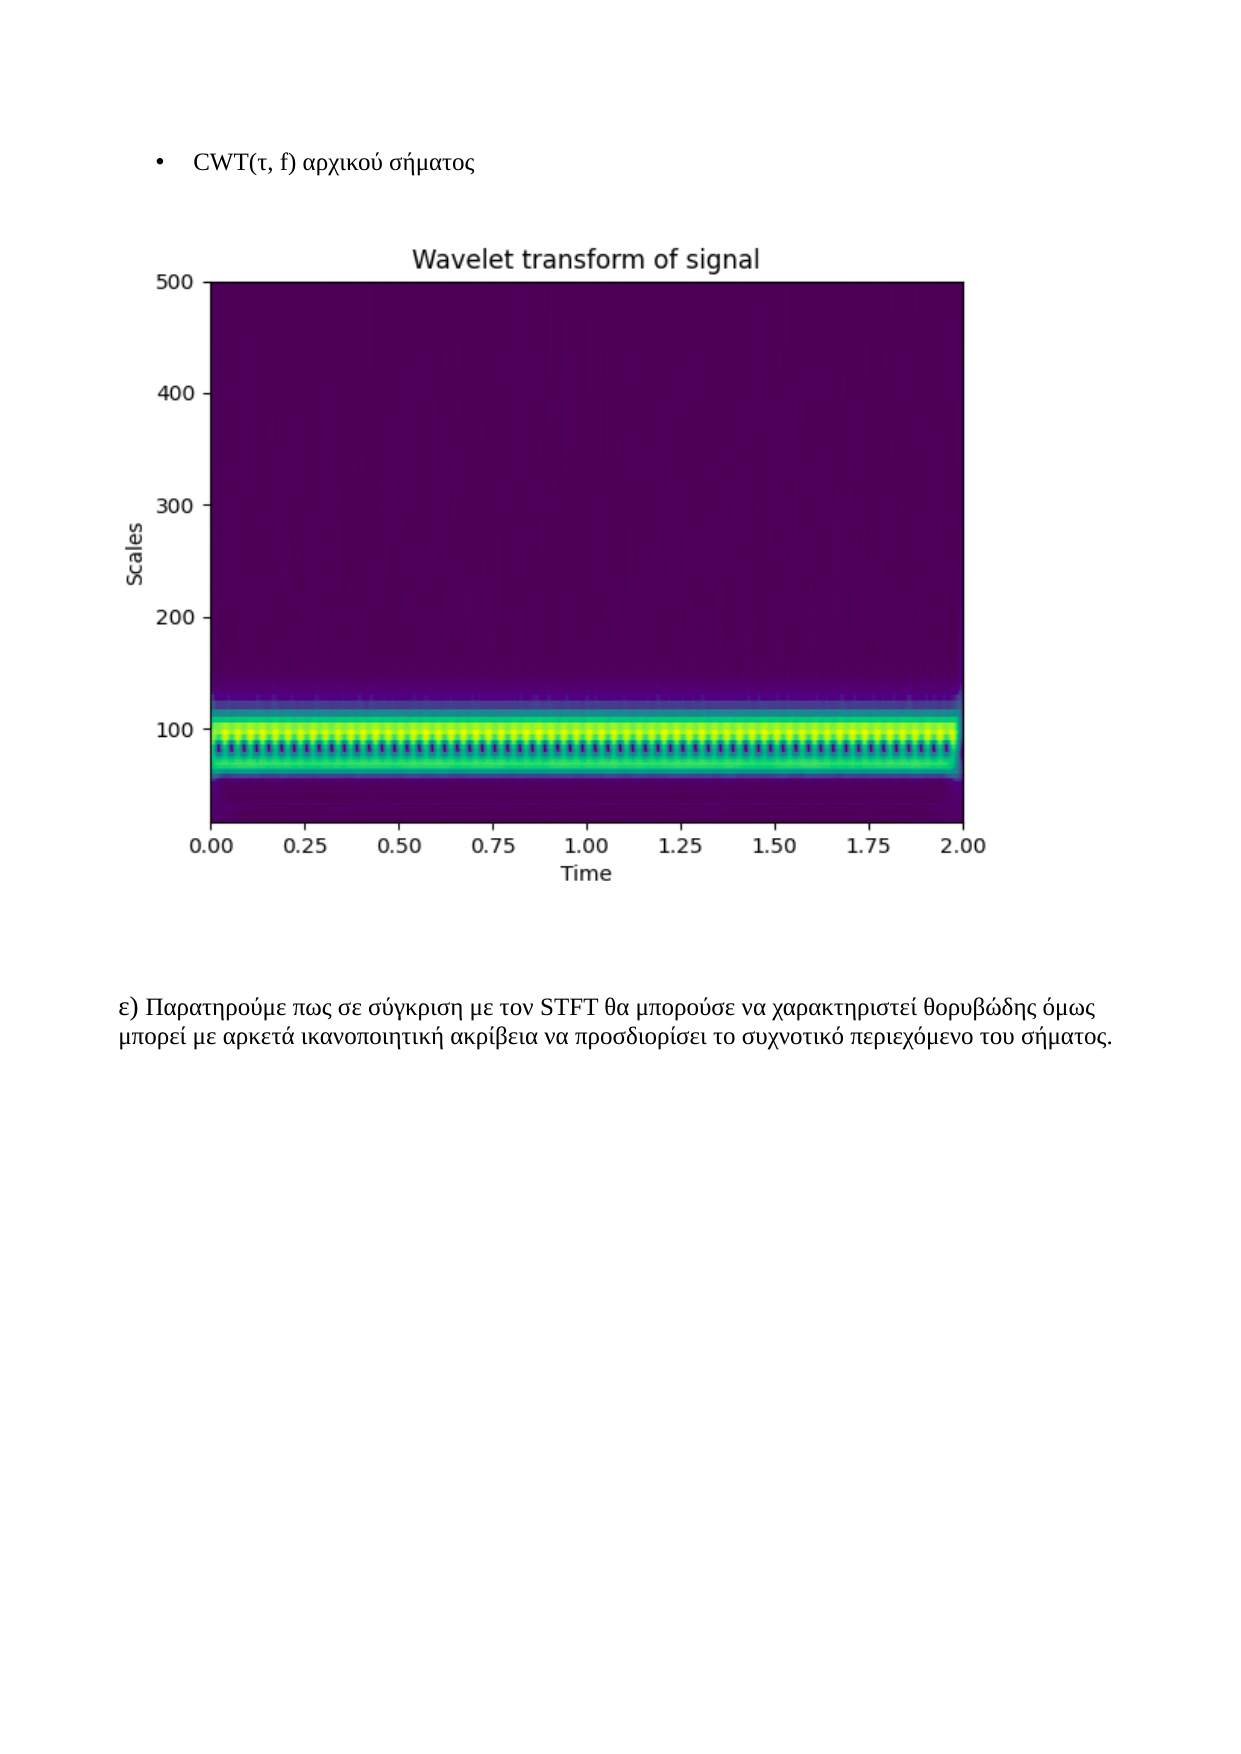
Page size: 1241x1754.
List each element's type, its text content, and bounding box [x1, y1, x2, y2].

list CWT(τ, f) αρχικού σήματος [156, 147, 1122, 176]
picture [89, 197, 1060, 900]
text ε) Παρατηρούμε πως σε σύγκριση με τον STFT θα μπορούσε να χαρακτηριστεί θορυβώδης όμως μπορεί με αρκετά ικανοποιητική ακρίβεια να προσδιορίσει το συχνοτικό περιεχόμενο του σήματος. [118, 990, 1122, 1050]
